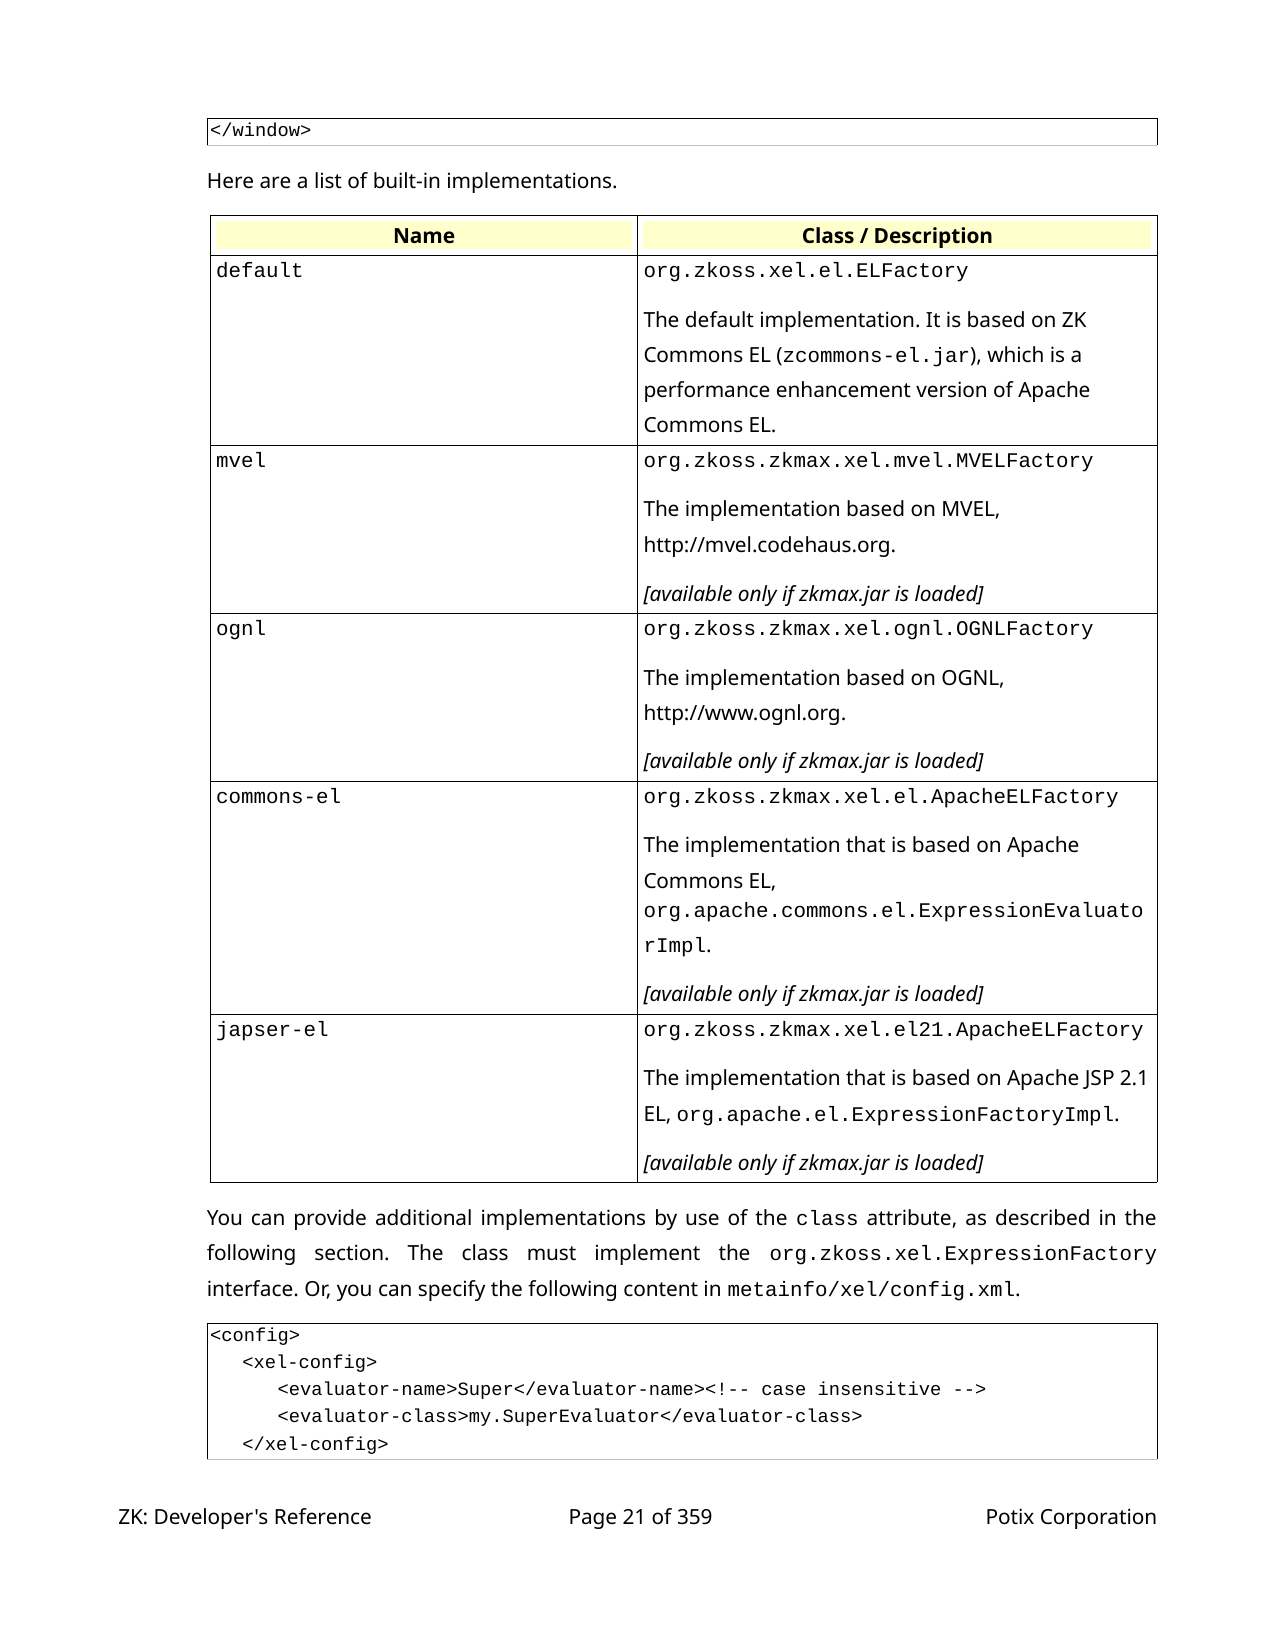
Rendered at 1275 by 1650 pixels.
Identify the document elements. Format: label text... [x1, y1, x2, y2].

text You can provide additional implementations by use of the class attribute, as described in the following section. The class must implement the org.zkoss.xel.ExpressionFactory interface. Or, you can specify the following content in metainfo/xel/config.xml. [207, 1203, 1157, 1302]
text <config> [208, 1324, 1157, 1347]
text </window> [208, 119, 1157, 145]
text Here are a list of built-in implementations. [207, 166, 1157, 194]
table_cell org.zkoss.xel.el.ELFactory The default implementation. It is based on ZK Commons EL (zcommons-el.jar), which is a performance enhancement version of Apache Commons EL. [638, 256, 1157, 444]
table_cell commons-el [211, 782, 637, 1013]
table_cell org.zkoss.zkmax.xel.ognl.OGNLFactory The implementation based on OGNL, http://www.ognl.org. [available only if zkmax.jar is loaded] [638, 614, 1157, 781]
table_header Class / Description [638, 216, 1157, 255]
table_cell default [211, 256, 637, 444]
table_cell japser-el [211, 1015, 637, 1182]
table_cell org.zkoss.zkmax.xel.mvel.MVELFactory The implementation based on MVEL, http://mvel.codehaus.org. [available only if zkmax.jar is loaded] [638, 446, 1157, 613]
table_cell org.zkoss.zkmax.xel.el.ApacheELFactory The implementation that is based on Apache Commons EL, org.apache.commons.el.ExpressionEvaluatorImpl. [available only if zkmax.jar is loaded] [638, 782, 1157, 1013]
table_cell mvel [211, 446, 637, 613]
text <evaluator-class>my.SuperEvaluator</evaluator-class> [208, 1404, 1157, 1429]
table_cell org.zkoss.zkmax.xel.el21.ApacheELFactory The implementation that is based on Apache JSP 2.1 EL, org.apache.el.ExpressionFactoryImpl. [available only if zkmax.jar is loaded] [638, 1015, 1157, 1182]
text </xel-config> [208, 1432, 1157, 1459]
text <xel-config> [208, 1350, 1157, 1374]
table_header Name [211, 216, 637, 255]
table_cell ognl [211, 614, 637, 781]
text <evaluator-name>Super</evaluator-name><!-- case insensitive --> [208, 1377, 1157, 1401]
